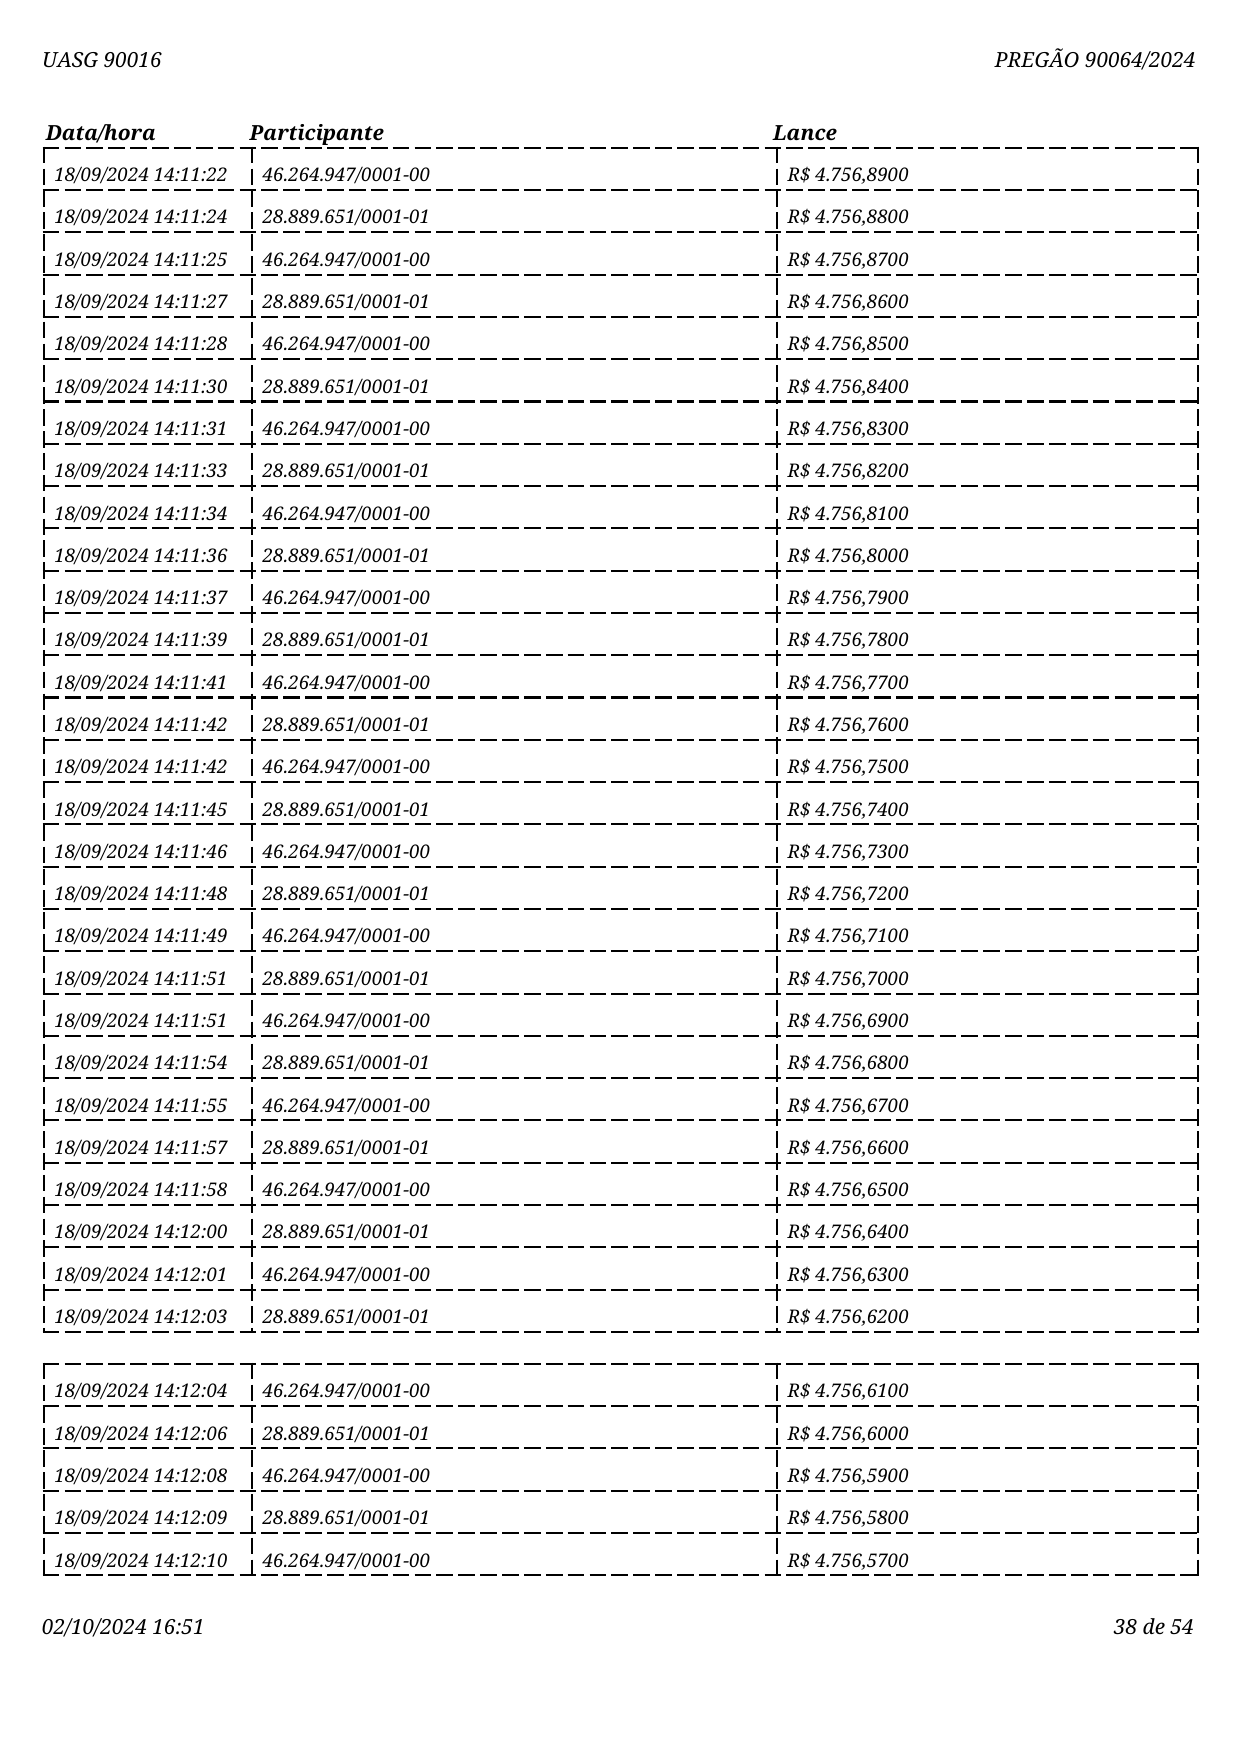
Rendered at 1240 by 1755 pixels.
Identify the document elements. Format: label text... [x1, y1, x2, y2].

table_cell 46.264.947/0001-00 [252, 1077, 777, 1119]
table_cell 28.889.651/0001-01 [252, 443, 777, 485]
table_cell 18/09/2024 14:11:46 [44, 823, 252, 866]
table_cell R$ 4.756,6400 [777, 1204, 1198, 1246]
table_cell 46.264.947/0001-00 [252, 993, 777, 1035]
table_cell 46.264.947/0001-00 [252, 570, 777, 612]
table_cell 18/09/2024 14:12:03 [44, 1289, 252, 1331]
table_cell R$ 4.756,7800 [777, 612, 1198, 654]
table_cell 28.889.651/0001-01 [252, 1405, 777, 1447]
table_cell 18/09/2024 14:11:27 [44, 274, 252, 316]
table_cell 18/09/2024 14:11:45 [44, 781, 252, 823]
table_cell 18/09/2024 14:11:54 [44, 1035, 252, 1077]
table_cell 46.264.947/0001-00 [252, 316, 777, 358]
table_cell 46.264.947/0001-00 [252, 147, 777, 189]
table_cell 18/09/2024 14:11:25 [44, 231, 252, 273]
table_cell 18/09/2024 14:11:34 [44, 485, 252, 527]
table_cell 18/09/2024 14:11:42 [44, 696, 252, 739]
table_cell R$ 4.756,7500 [777, 739, 1198, 781]
table_cell R$ 4.756,8500 [777, 316, 1198, 358]
table_cell 18/09/2024 14:11:57 [44, 1119, 252, 1162]
table_cell R$ 4.756,7300 [777, 823, 1198, 866]
table_cell R$ 4.756,7000 [777, 950, 1198, 992]
table_cell 28.889.651/0001-01 [252, 527, 777, 569]
table_cell R$ 4.756,7200 [777, 866, 1198, 908]
table_cell 28.889.651/0001-01 [252, 696, 777, 739]
table_cell 18/09/2024 14:11:22 [44, 147, 252, 189]
table_cell 46.264.947/0001-00 [252, 739, 777, 781]
table_cell 18/09/2024 14:11:55 [44, 1077, 252, 1119]
table_cell 18/09/2024 14:11:42 [44, 739, 252, 781]
table_cell 28.889.651/0001-01 [252, 1035, 777, 1077]
table_cell R$ 4.756,7100 [777, 908, 1198, 950]
table_cell 46.264.947/0001-00 [252, 823, 777, 866]
table_cell R$ 4.756,8400 [777, 358, 1198, 400]
table_cell 18/09/2024 14:11:30 [44, 358, 252, 400]
table_cell R$ 4.756,7600 [777, 696, 1198, 739]
table_cell 18/09/2024 14:11:39 [44, 612, 252, 654]
table_cell R$ 4.756,8300 [777, 400, 1198, 443]
table_cell 46.264.947/0001-00 [252, 400, 777, 443]
table_cell 28.889.651/0001-01 [252, 1119, 777, 1162]
table_cell 28.889.651/0001-01 [252, 189, 777, 231]
table_cell 18/09/2024 14:11:37 [44, 570, 252, 612]
table_header 46.264.947/0001-00 [252, 1363, 777, 1405]
table_cell R$ 4.756,8700 [777, 231, 1198, 273]
table_cell 18/09/2024 14:11:33 [44, 443, 252, 485]
table_cell 18/09/2024 14:11:28 [44, 316, 252, 358]
table_cell R$ 4.756,7700 [777, 654, 1198, 696]
table_cell 18/09/2024 14:12:08 [44, 1447, 252, 1489]
table_cell 46.264.947/0001-00 [252, 231, 777, 273]
table_cell R$ 4.756,5800 [777, 1490, 1198, 1532]
table_cell 18/09/2024 14:12:00 [44, 1204, 252, 1246]
table_cell 18/09/2024 14:11:48 [44, 866, 252, 908]
table_header R$ 4.756,6100 [777, 1363, 1198, 1405]
table_cell 18/09/2024 14:11:51 [44, 993, 252, 1035]
table_cell 18/09/2024 14:11:49 [44, 908, 252, 950]
table_cell 18/09/2024 14:11:58 [44, 1162, 252, 1204]
table_cell 28.889.651/0001-01 [252, 781, 777, 823]
table_cell 28.889.651/0001-01 [252, 866, 777, 908]
table_cell R$ 4.756,8600 [777, 274, 1198, 316]
table_cell 28.889.651/0001-01 [252, 1204, 777, 1246]
table_cell R$ 4.756,7900 [777, 570, 1198, 612]
table_cell 46.264.947/0001-00 [252, 1447, 777, 1489]
table_cell 18/09/2024 14:12:06 [44, 1405, 252, 1447]
table_cell R$ 4.756,6700 [777, 1077, 1198, 1119]
table_cell R$ 4.756,8000 [777, 527, 1198, 569]
table_cell 18/09/2024 14:12:10 [44, 1532, 252, 1574]
table_cell 28.889.651/0001-01 [252, 358, 777, 400]
table_cell R$ 4.756,6000 [777, 1405, 1198, 1447]
table_cell R$ 4.756,6600 [777, 1119, 1198, 1162]
table_cell 28.889.651/0001-01 [252, 274, 777, 316]
table_cell 46.264.947/0001-00 [252, 1162, 777, 1204]
table_cell 46.264.947/0001-00 [252, 654, 777, 696]
table_cell 18/09/2024 14:11:36 [44, 527, 252, 569]
table_cell R$ 4.756,6800 [777, 1035, 1198, 1077]
table_cell 18/09/2024 14:11:31 [44, 400, 252, 443]
table_header 18/09/2024 14:12:04 [44, 1363, 252, 1405]
table_cell R$ 4.756,8100 [777, 485, 1198, 527]
table_cell 28.889.651/0001-01 [252, 1490, 777, 1532]
table_cell R$ 4.756,5900 [777, 1447, 1198, 1489]
table_cell R$ 4.756,8200 [777, 443, 1198, 485]
table_cell R$ 4.756,5700 [777, 1532, 1198, 1574]
table_cell R$ 4.756,6900 [777, 993, 1198, 1035]
table_cell 28.889.651/0001-01 [252, 1289, 777, 1331]
table_cell 28.889.651/0001-01 [252, 950, 777, 992]
table_cell 46.264.947/0001-00 [252, 908, 777, 950]
table_cell R$ 4.756,8800 [777, 189, 1198, 231]
table_cell 18/09/2024 14:11:51 [44, 950, 252, 992]
table_cell 18/09/2024 14:12:01 [44, 1246, 252, 1288]
table_cell 46.264.947/0001-00 [252, 1246, 777, 1288]
table_cell 46.264.947/0001-00 [252, 485, 777, 527]
table_cell 46.264.947/0001-00 [252, 1532, 777, 1574]
table_cell 18/09/2024 14:12:09 [44, 1490, 252, 1532]
table_cell 18/09/2024 14:11:24 [44, 189, 252, 231]
table_cell R$ 4.756,8900 [777, 147, 1198, 189]
table_cell 28.889.651/0001-01 [252, 612, 777, 654]
table_cell R$ 4.756,6300 [777, 1246, 1198, 1288]
table_cell 18/09/2024 14:11:41 [44, 654, 252, 696]
table_cell R$ 4.756,7400 [777, 781, 1198, 823]
table_cell R$ 4.756,6500 [777, 1162, 1198, 1204]
table_cell R$ 4.756,6200 [777, 1289, 1198, 1331]
